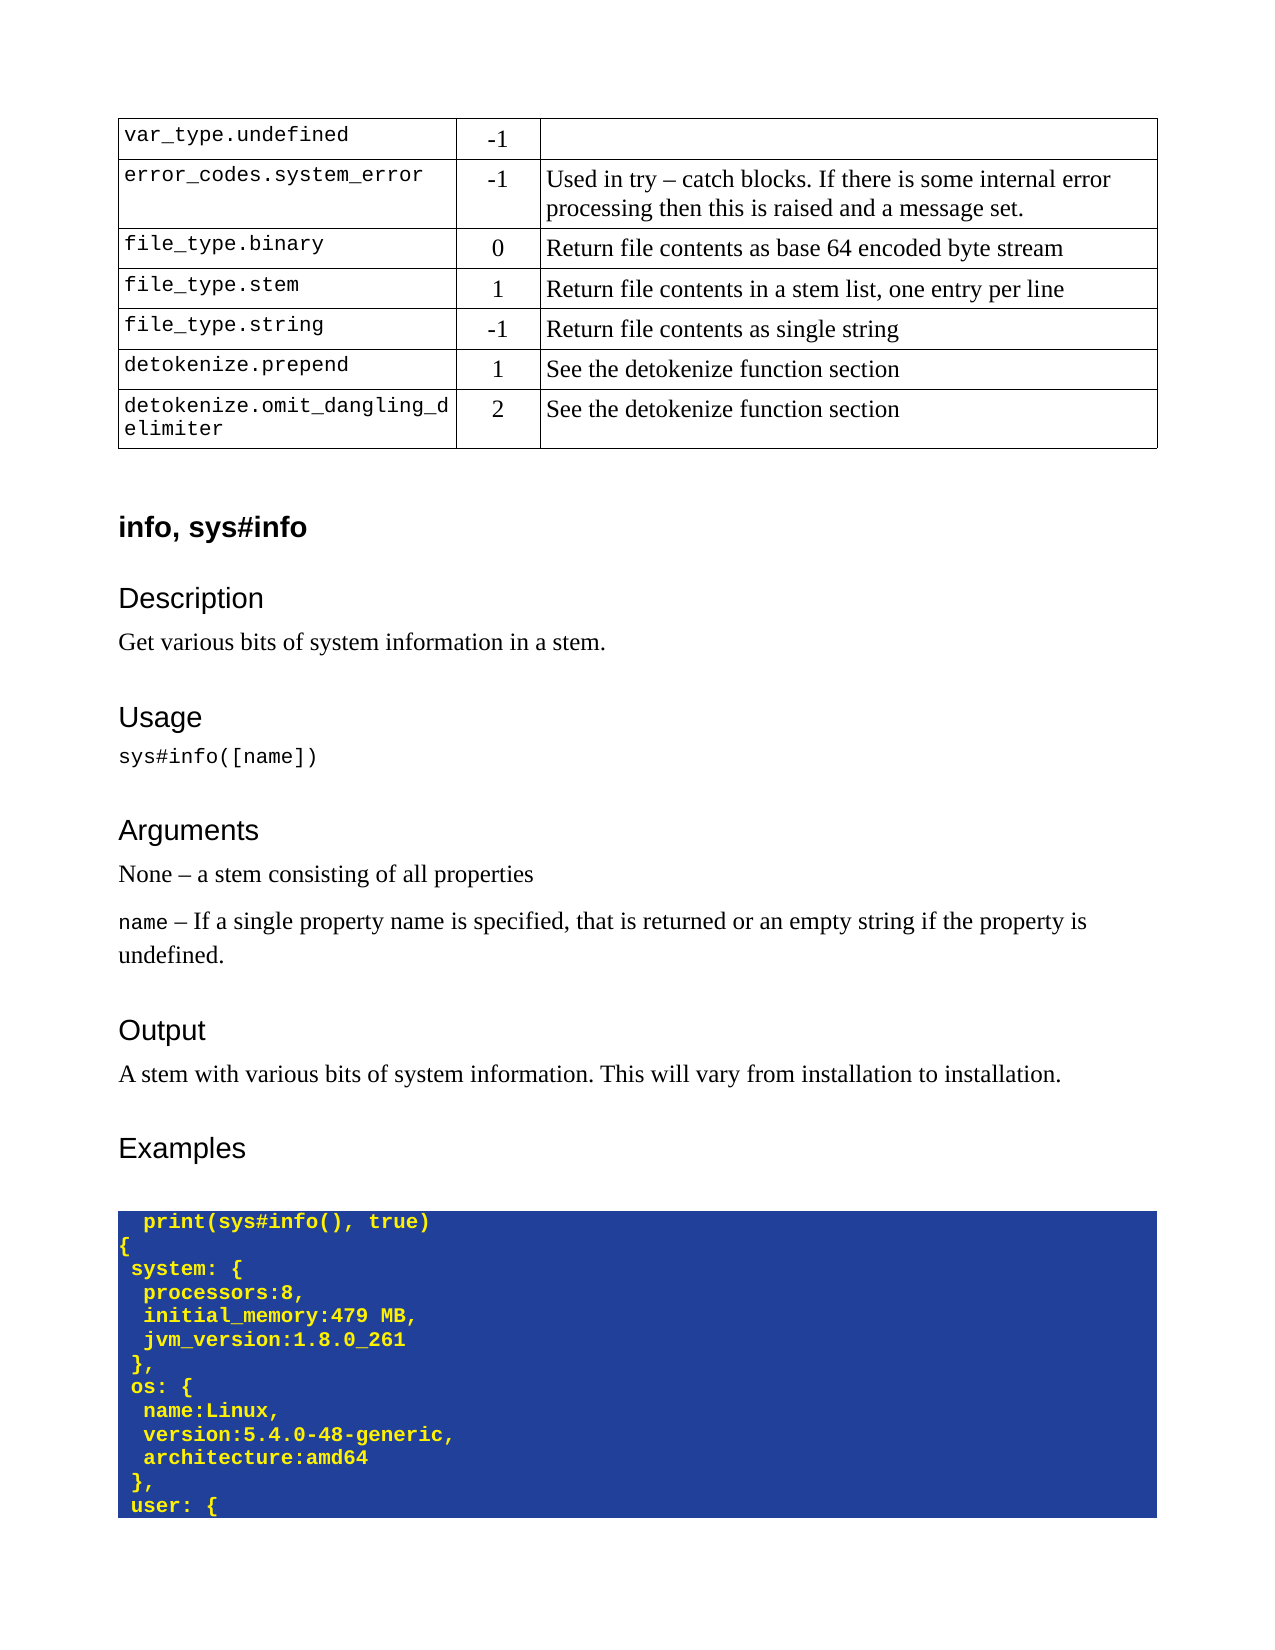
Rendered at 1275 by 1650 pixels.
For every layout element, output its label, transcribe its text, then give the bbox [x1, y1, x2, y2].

subtitle info, sys#info [118, 510, 1157, 544]
text { [118, 1234, 1157, 1258]
text }, [118, 1353, 1157, 1376]
text name – If a single property name is specified, that is returned or an empty string if the property is undefined. [118, 906, 1157, 969]
text version:5.4.0-48-generic, [118, 1424, 1157, 1447]
text architecture:amd64 [118, 1447, 1157, 1471]
table_cell detokenize.omit_dangling_delimiter [119, 390, 456, 448]
text print(sys#info(), true) [118, 1211, 1157, 1234]
table_cell Return file contents as single string [541, 309, 1157, 348]
subtitle Output [118, 1013, 1157, 1046]
table_cell See the detokenize function section [541, 390, 1157, 448]
table_cell error_codes.system_error [119, 160, 456, 227]
table_cell [541, 119, 1157, 158]
subtitle Description [118, 581, 1157, 615]
table_cell -1 [457, 309, 540, 348]
text }, [118, 1471, 1157, 1495]
subtitle Examples [118, 1131, 1157, 1198]
table_cell file_type.stem [119, 269, 456, 308]
table_cell Return file contents as base 64 encoded byte stream [541, 229, 1157, 268]
table_cell -1 [457, 160, 540, 227]
table_cell file_type.string [119, 309, 456, 348]
table_cell var_type.undefined [119, 119, 456, 158]
text user: { [118, 1495, 1157, 1518]
text processors:8, [118, 1282, 1157, 1306]
table_cell 0 [457, 229, 540, 268]
table_cell Used in try – catch blocks. If there is some internal error processing then this is raised and a message set. [541, 160, 1157, 227]
text os: { [118, 1376, 1157, 1400]
subtitle Usage [118, 700, 1157, 733]
text name:Linux, [118, 1400, 1157, 1424]
table_cell 2 [457, 390, 540, 448]
text sys#info([name]) [118, 746, 1157, 769]
text None – a stem consisting of all properties [118, 859, 1157, 887]
table_cell See the detokenize function section [541, 350, 1157, 389]
table_cell 1 [457, 269, 540, 308]
table_cell 1 [457, 350, 540, 389]
table_cell detokenize.prepend [119, 350, 456, 389]
text jvm_version:1.8.0_261 [118, 1329, 1157, 1353]
text Get various bits of system information in a stem. [118, 627, 1157, 656]
text initial_memory:479 MB, [118, 1306, 1157, 1329]
text system: { [118, 1258, 1157, 1282]
table_cell file_type.binary [119, 229, 456, 268]
subtitle Arguments [118, 813, 1157, 846]
text A stem with various bits of system information. This will vary from installation to installation. [118, 1059, 1157, 1087]
table_cell Return file contents in a stem list, one entry per line [541, 269, 1157, 308]
table_cell -1 [457, 119, 540, 158]
